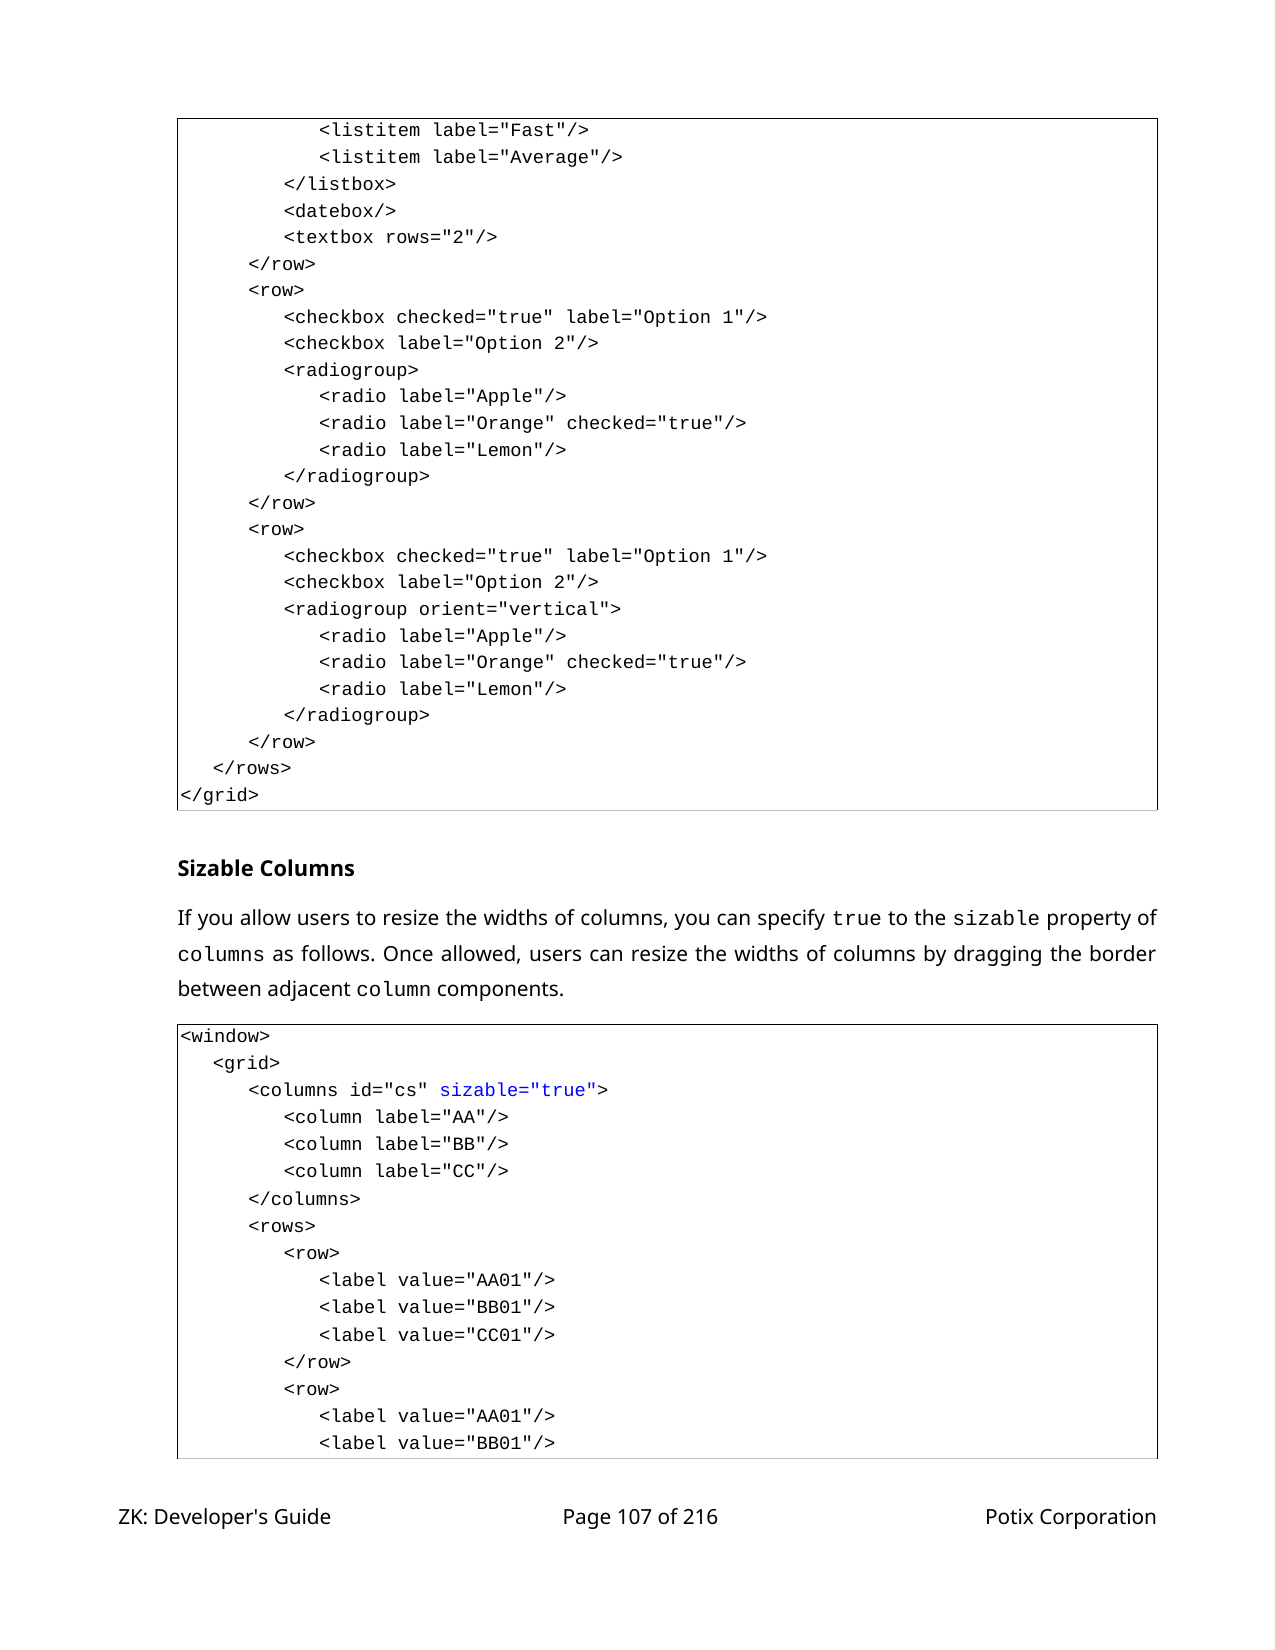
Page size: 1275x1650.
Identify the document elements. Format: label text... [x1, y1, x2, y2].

text <label value="CC01"/> [178, 1322, 1157, 1347]
text <grid> [178, 1051, 1157, 1075]
text </row> [178, 1350, 1157, 1374]
text <label value="AA01"/> [178, 1404, 1157, 1428]
text </listbox> <datebox/> <textbox rows="2"/> </row> <row> <checkbox checked="true" label="Option 1"/> <checkbox label="Option 2"/> <radiogroup> <radio label="Apple"/> <radio label="Orange" checked="true"/> <radio label="Lemon"/> </radiogroup> </row> <row> <checkbox checked="true" label="Option 1"/> <checkbox label="Option 2"/> <radiogroup orient="vertical"> <radio label="Apple"/> <radio label="Orange" checked="true"/> <radio label="Lemon"/> </radiogroup> </row> </rows> </grid> [178, 172, 1157, 810]
text </columns> [178, 1187, 1157, 1211]
text <rows> [178, 1214, 1157, 1238]
text <column label="CC"/> [178, 1159, 1157, 1184]
text <columns id="cs" sizable="true"> [178, 1078, 1157, 1102]
text <listitem label="Fast"/> <listitem label="Average"/> [178, 119, 1157, 169]
text <column label="BB"/> [178, 1132, 1157, 1156]
text <label value="AA01"/> [178, 1268, 1157, 1292]
text If you allow users to resize the widths of columns, you can specify true to the sizable property of columns as follows. Once allowed, users can resize the widths of columns by dragging the border between adjacent column components. [177, 903, 1157, 1003]
text <column label="AA"/> [178, 1105, 1157, 1129]
text <window> [178, 1025, 1157, 1048]
text <label value="BB01"/> [178, 1431, 1157, 1458]
subtitle Sizable Columns [177, 853, 1157, 883]
text <row> [178, 1241, 1157, 1265]
text <label value="BB01"/> [178, 1295, 1157, 1319]
text <row> [178, 1377, 1157, 1401]
